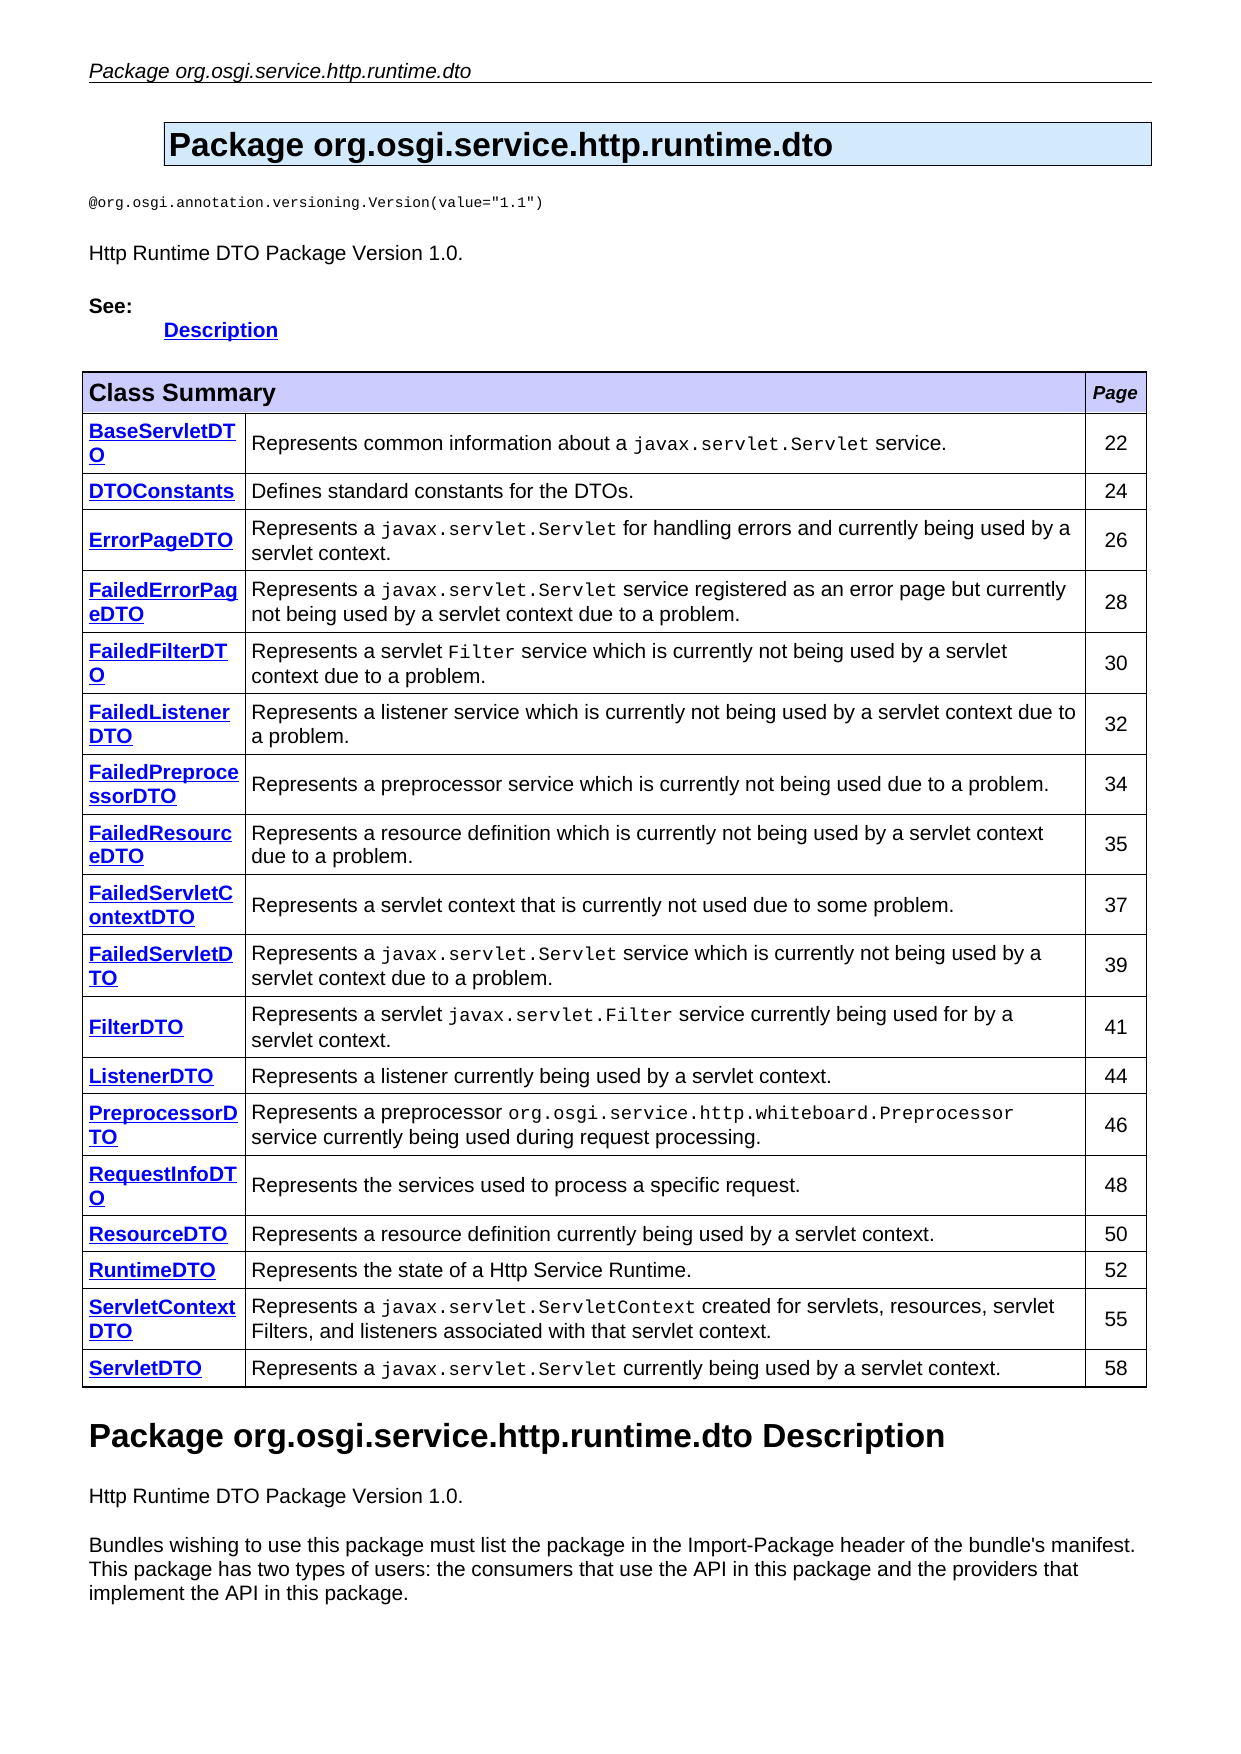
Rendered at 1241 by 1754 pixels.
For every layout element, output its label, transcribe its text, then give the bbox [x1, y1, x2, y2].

table_header Class Summary [83, 373, 1085, 412]
table_header Page [1086, 373, 1146, 412]
table_cell ServletDTO [83, 1350, 245, 1386]
table_cell Represents a resource definition currently being used by a servlet context. [246, 1216, 1085, 1251]
table_cell 58 [1086, 1350, 1146, 1386]
text Package org.osgi.service.http.runtime.dto Description [88, 1417, 1152, 1455]
table_cell 34 [1086, 755, 1146, 814]
table_cell FailedServletContextDTO [83, 875, 245, 934]
table_cell FailedFilterDTO [83, 633, 245, 693]
table_cell ErrorPageDTO [83, 510, 245, 570]
table_cell ResourceDTO [83, 1216, 245, 1251]
table_cell 52 [1086, 1252, 1146, 1287]
table_cell Represents a javax.servlet.Servlet currently being used by a servlet context. [246, 1350, 1085, 1386]
table_cell FailedListenerDTO [83, 694, 245, 753]
table_cell DTOConstants [83, 474, 245, 509]
table_cell 22 [1086, 414, 1146, 473]
table_cell Represents the services used to process a specific request. [246, 1156, 1085, 1215]
table_cell 28 [1086, 571, 1146, 632]
table_cell ServletContextDTO [83, 1289, 245, 1349]
table_cell 48 [1086, 1156, 1146, 1215]
table_cell 39 [1086, 935, 1146, 996]
table_cell FailedServletDTO [83, 935, 245, 996]
table_cell PreprocessorDTO [83, 1094, 245, 1155]
table_cell Represents a listener currently being used by a servlet context. [246, 1058, 1085, 1093]
table_cell Represents the state of a Http Service Runtime. [246, 1252, 1085, 1287]
table_cell Represents a resource definition which is currently not being used by a servlet context due to a problem. [246, 815, 1085, 874]
table_cell RequestInfoDTO [83, 1156, 245, 1215]
table_cell 32 [1086, 694, 1146, 753]
table_cell 30 [1086, 633, 1146, 693]
table_cell 55 [1086, 1289, 1146, 1349]
table_cell FailedPreprocessorDTO [83, 755, 245, 814]
table_cell FilterDTO [83, 997, 245, 1057]
table_cell FailedErrorPageDTO [83, 571, 245, 632]
table_cell 37 [1086, 875, 1146, 934]
table_cell Represents a servlet Filter service which is currently not being used by a servlet context due to a problem. [246, 633, 1085, 693]
table_cell 50 [1086, 1216, 1146, 1251]
table_cell FailedResourceDTO [83, 815, 245, 874]
table_cell Represents a preprocessor org.osgi.service.http.whiteboard.Preprocessor service currently being used during request processing. [246, 1094, 1085, 1155]
table_cell Represents a servlet javax.servlet.Filter service currently being used for by a servlet context. [246, 997, 1085, 1057]
table_cell Defines standard constants for the DTOs. [246, 474, 1085, 509]
table_cell 24 [1086, 474, 1146, 509]
table_cell Represents a servlet context that is currently not used due to some problem. [246, 875, 1085, 934]
table_cell 41 [1086, 997, 1146, 1057]
table_cell 26 [1086, 510, 1146, 570]
table_cell Represents a javax.servlet.Servlet service which is currently not being used by a servlet context due to a problem. [246, 935, 1085, 996]
table_cell BaseServletDTO [83, 414, 245, 473]
table_cell Represents common information about a javax.servlet.Servlet service. [246, 414, 1085, 473]
table_cell ListenerDTO [83, 1058, 245, 1093]
table_cell RuntimeDTO [83, 1252, 245, 1287]
table_cell Represents a preprocessor service which is currently not being used due to a problem. [246, 755, 1085, 814]
table_cell Represents a javax.servlet.ServletContext created for servlets, resources, servlet Filters, and listeners associated with that servlet context. [246, 1289, 1085, 1349]
table_cell 44 [1086, 1058, 1146, 1093]
subtitle Package org.osgi.service.http.runtime.dto [165, 123, 1151, 165]
table_cell Represents a listener service which is currently not being used by a servlet context due to a problem. [246, 694, 1085, 753]
text See: [88, 294, 1152, 318]
text Http Runtime DTO Package Version 1.0. [88, 241, 1152, 265]
text Description [163, 318, 1152, 342]
text Http Runtime DTO Package Version 1.0. [88, 1484, 1152, 1508]
table_cell 35 [1086, 815, 1146, 874]
text Bundles wishing to use this package must list the package in the Import-Package header of the bundle's manifest. This package has two types of users: the consumers that use the API in this package and the providers that implement the API in this package. [88, 1533, 1152, 1605]
table_cell Represents a javax.servlet.Servlet service registered as an error page but currently not being used by a servlet context due to a problem. [246, 571, 1085, 632]
table_cell 46 [1086, 1094, 1146, 1155]
table_cell Represents a javax.servlet.Servlet for handling errors and currently being used by a servlet context. [246, 510, 1085, 570]
text @org.osgi.annotation.versioning.Version(value="1.1") [88, 195, 1152, 212]
